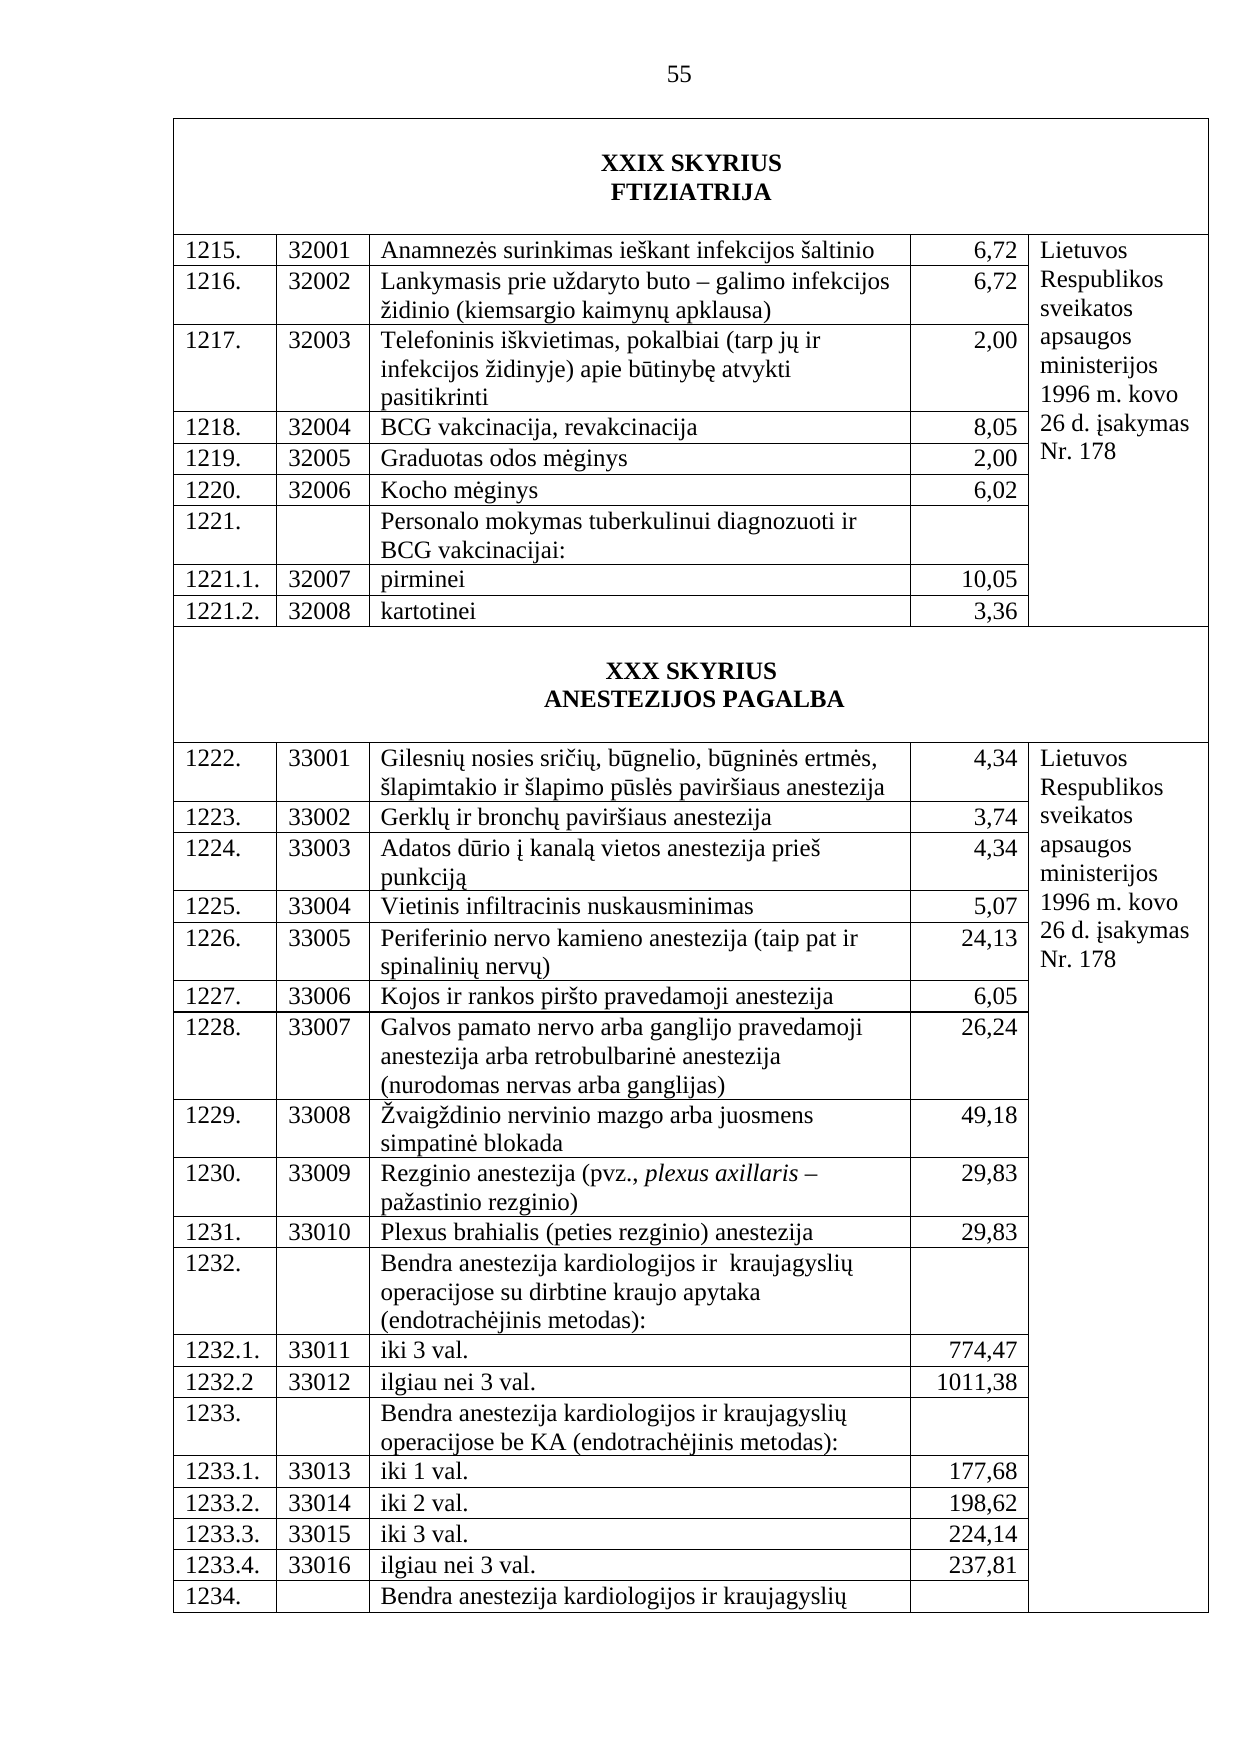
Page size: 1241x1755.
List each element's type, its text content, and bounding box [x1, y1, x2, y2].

table_cell [277, 506, 369, 563]
table_cell 1234. [174, 1581, 276, 1612]
table_cell 33010 [277, 1217, 369, 1247]
table_cell Gerklų ir bronchų paviršiaus anestezija [370, 802, 910, 832]
table_cell 10,05 [911, 565, 1028, 595]
table_cell Plexus brahialis (peties rezginio) anestezija [370, 1217, 910, 1247]
table_cell Telefoninis iškvietimas, pokalbiai (tarp jų ir infekcijos židinyje) apie būtinybę atvykti pasitikrinti [370, 325, 910, 411]
table_cell 1231. [174, 1217, 276, 1247]
table_cell [1209, 443, 1222, 474]
table_cell 5,07 [911, 891, 1028, 922]
table_cell 1232. [174, 1248, 276, 1334]
table_cell 6,72 [911, 266, 1028, 324]
table_cell [1209, 1011, 1222, 1099]
table_cell 1224. [174, 833, 276, 890]
table_cell 1227. [174, 981, 276, 1011]
table_cell 33012 [277, 1367, 369, 1397]
table_cell [1209, 234, 1222, 265]
table_cell 3,36 [911, 596, 1028, 626]
table_cell 4,34 [911, 743, 1028, 801]
table_cell 1215. [174, 235, 276, 265]
table_cell 29,83 [911, 1158, 1028, 1216]
table_cell 177,68 [911, 1456, 1028, 1487]
table_cell 1232.1. [174, 1335, 276, 1366]
table_cell Adatos dūrio į kanalą vietos anestezija prieš punkciją [370, 833, 910, 890]
table_cell 1218. [174, 412, 276, 442]
table_cell iki 1 val. [370, 1456, 910, 1487]
table_cell [1209, 742, 1222, 801]
table_cell [1209, 922, 1222, 980]
table_cell 32005 [277, 444, 369, 474]
table_cell 6,72 [911, 235, 1028, 265]
table_cell 32007 [277, 565, 369, 595]
table_cell 8,05 [911, 412, 1028, 442]
table_cell 198,62 [911, 1488, 1028, 1518]
table_cell [1209, 595, 1222, 626]
table_cell 33002 [277, 802, 369, 832]
table_cell BCG vakcinacija, revakcinacija [370, 412, 910, 442]
table_cell [1209, 1247, 1222, 1334]
table_cell Kocho mėginys [370, 475, 910, 505]
table_cell iki 3 val. [370, 1335, 910, 1366]
table_cell pirminei [370, 565, 910, 595]
table_cell [1209, 505, 1222, 563]
table_cell 32001 [277, 235, 369, 265]
table_cell 6,02 [911, 475, 1028, 505]
table_cell 33005 [277, 923, 369, 980]
table_cell 774,47 [911, 1335, 1028, 1366]
table_cell Vietinis infiltracinis nuskausminimas [370, 891, 910, 922]
table_cell [277, 1581, 369, 1612]
table_cell Rezginio anestezija (pvz., plexus axillaris – pažastinio rezginio) [370, 1158, 910, 1216]
table_cell 1220. [174, 475, 276, 505]
table_cell XXIX SKYRIUS FTIZIATRIJA [174, 119, 1208, 234]
table_cell [1209, 1334, 1222, 1366]
table_cell 2,00 [911, 444, 1028, 474]
table_cell 33016 [277, 1550, 369, 1580]
table_cell [1209, 832, 1222, 890]
table_cell 33015 [277, 1519, 369, 1549]
table_cell 29,83 [911, 1217, 1028, 1247]
table_cell 24,13 [911, 923, 1028, 980]
table_cell [1209, 1549, 1222, 1580]
table_cell Periferinio nervo kamieno anestezija (taip pat ir spinalinių nervų) [370, 923, 910, 980]
table_cell [1209, 1487, 1222, 1518]
table_cell [277, 1248, 369, 1334]
table_cell 32003 [277, 325, 369, 411]
table_cell Lietuvos Respublikos sveikatos apsaugos ministerijos 1996 m. kovo 26 d. įsakymas Nr. 178 [1029, 743, 1208, 1612]
table_cell 1226. [174, 923, 276, 980]
table_cell 33003 [277, 833, 369, 890]
table_cell ilgiau nei 3 val. [370, 1367, 910, 1397]
table_cell Lankymasis prie uždaryto buto – galimo infekcijos židinio (kiemsargio kaimynų apklausa) [370, 266, 910, 324]
table_cell 32008 [277, 596, 369, 626]
table_cell 1228. [174, 1013, 276, 1099]
table_cell 33014 [277, 1488, 369, 1518]
table_cell Bendra anestezija kardiologijos ir kraujagyslių operacijose be KA (endotrachėjinis metodas): [370, 1398, 910, 1455]
table_cell Anamnezės surinkimas ieškant infekcijos šaltinio [370, 235, 910, 265]
table_cell 1222. [174, 743, 276, 801]
table_cell 1219. [174, 444, 276, 474]
table_cell Personalo mokymas tuberkulinui diagnozuoti ir BCG vakcinacijai: [370, 506, 910, 563]
table_cell [911, 506, 1028, 563]
table_cell 32006 [277, 475, 369, 505]
table_cell 33011 [277, 1335, 369, 1366]
table_cell [1209, 980, 1222, 1011]
table_cell 32004 [277, 412, 369, 442]
table_cell 33008 [277, 1100, 369, 1157]
table_cell 33013 [277, 1456, 369, 1487]
table_cell Galvos pamato nervo arba ganglijo pravedamoji anestezija arba retrobulbarinė anestezija (nurodomas nervas arba ganglijas) [370, 1013, 910, 1099]
table_cell [1209, 1518, 1222, 1549]
table_cell 32002 [277, 266, 369, 324]
table_cell [1209, 1455, 1222, 1487]
table_cell 33007 [277, 1013, 369, 1099]
table_cell [1209, 890, 1222, 922]
table_cell 1221. [174, 506, 276, 563]
table_cell iki 3 val. [370, 1519, 910, 1549]
table_cell [1209, 564, 1222, 595]
table_cell 33004 [277, 891, 369, 922]
table_cell 1233.4. [174, 1550, 276, 1580]
table_cell kartotinei [370, 596, 910, 626]
table_cell 224,14 [911, 1519, 1028, 1549]
table_cell [1209, 1366, 1222, 1397]
table_cell 3,74 [911, 802, 1028, 832]
table_cell 4,34 [911, 833, 1028, 890]
table_cell 33006 [277, 981, 369, 1011]
table_cell 49,18 [911, 1100, 1028, 1157]
table_cell 1233.1. [174, 1456, 276, 1487]
table_cell [1209, 1580, 1222, 1612]
table_cell [1209, 801, 1222, 832]
table_cell [1209, 265, 1222, 324]
table_cell [911, 1398, 1028, 1455]
table_cell 1229. [174, 1100, 276, 1157]
table_cell Kojos ir rankos piršto pravedamoji anestezija [370, 981, 910, 1011]
table_cell 26,24 [911, 1013, 1028, 1099]
table_cell Bendra anestezija kardiologijos ir kraujagyslių [370, 1581, 910, 1612]
table_cell [277, 1398, 369, 1455]
table_cell 1233.2. [174, 1488, 276, 1518]
table_cell [1209, 474, 1222, 505]
table_cell 1216. [174, 266, 276, 324]
table_cell [1209, 118, 1222, 234]
table_cell ilgiau nei 3 val. [370, 1550, 910, 1580]
table_cell 1233.3. [174, 1519, 276, 1549]
table_cell [1209, 1216, 1222, 1247]
table_cell [911, 1248, 1028, 1334]
table_cell 33009 [277, 1158, 369, 1216]
table_cell 1233. [174, 1398, 276, 1455]
table_cell Lietuvos Respublikos sveikatos apsaugos ministerijos 1996 m. kovo 26 d. įsakymas Nr. 178 [1029, 235, 1208, 626]
table_cell [1209, 626, 1222, 742]
table_cell 1232.2 [174, 1367, 276, 1397]
table_cell 1221.2. [174, 596, 276, 626]
table_cell XXX SKYRIUS ANESTEZIJOS PAGALBA [174, 627, 1208, 742]
table_cell 1221.1. [174, 565, 276, 595]
table_cell 1225. [174, 891, 276, 922]
table_cell 1217. [174, 325, 276, 411]
table_cell 237,81 [911, 1550, 1028, 1580]
table_cell [1209, 411, 1222, 442]
table_cell Graduotas odos mėginys [370, 444, 910, 474]
table_cell 1223. [174, 802, 276, 832]
table_cell 2,00 [911, 325, 1028, 411]
table_cell Gilesnių nosies sričių, būgnelio, būgninės ertmės, šlapimtakio ir šlapimo pūslės paviršiaus anestezija [370, 743, 910, 801]
table_cell iki 2 val. [370, 1488, 910, 1518]
table_cell Žvaigždinio nervinio mazgo arba juosmens simpatinė blokada [370, 1100, 910, 1157]
table_cell 1230. [174, 1158, 276, 1216]
table_cell Bendra anestezija kardiologijos ir kraujagyslių operacijose su dirbtine kraujo apytaka (endotrachėjinis metodas): [370, 1248, 910, 1334]
table_cell 1011,38 [911, 1367, 1028, 1397]
table_cell [1209, 1099, 1222, 1157]
table_cell 33001 [277, 743, 369, 801]
table_cell [1209, 1157, 1222, 1216]
table_cell 6,05 [911, 981, 1028, 1011]
table_cell [1209, 324, 1222, 411]
table_cell [1209, 1397, 1222, 1455]
table_cell [911, 1581, 1028, 1612]
